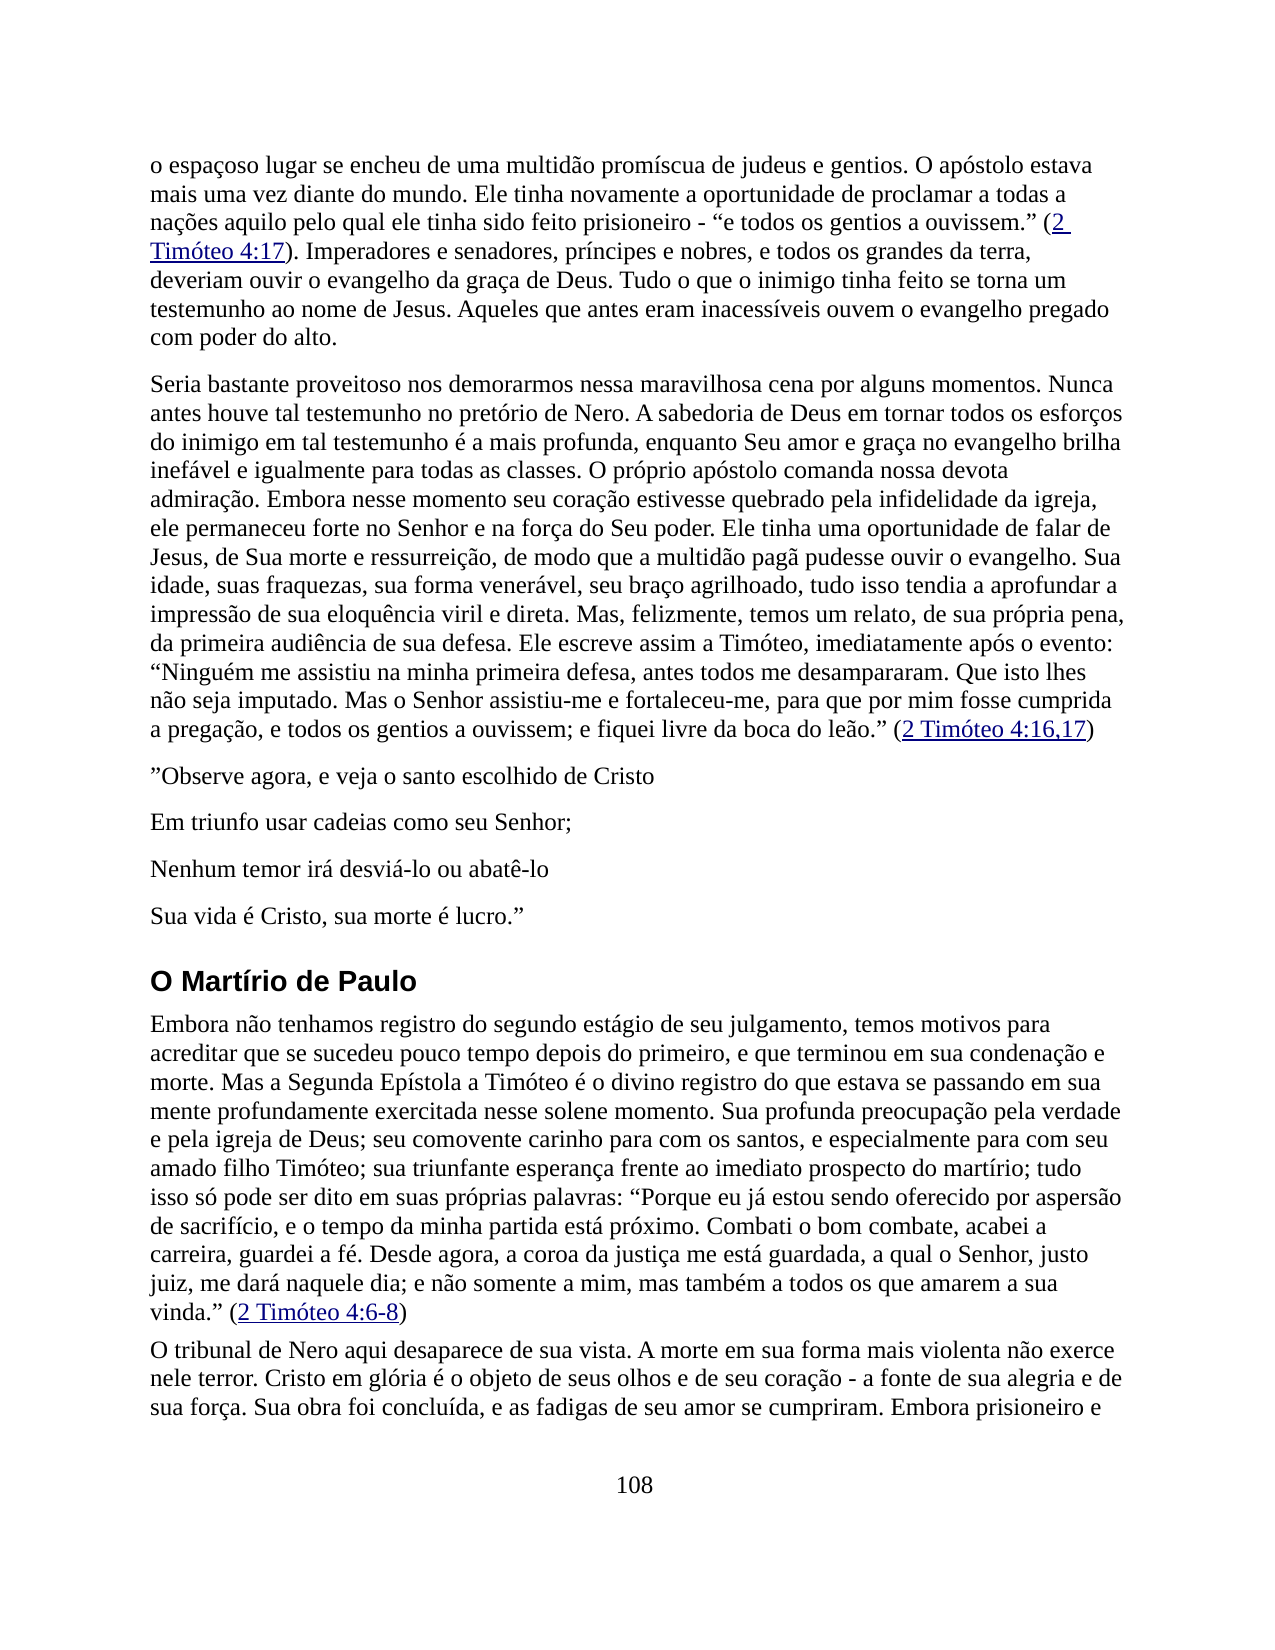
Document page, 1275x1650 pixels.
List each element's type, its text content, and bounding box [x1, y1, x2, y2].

text Em triunfo usar cadeias como seu Senhor; [150, 807, 1125, 836]
text Sua vida é Cristo, sua morte é lucro.” [150, 901, 1125, 929]
text Seria bastante proveitoso nos demorarmos nessa maravilhosa cena por alguns momentos. Nunca antes houve tal testemunho no pretório de Nero. A sabedoria de Deus em tornar todos os esforços do inimigo em tal testemunho é a mais profunda, enquanto Seu amor e graça no evangelho brilha inefável e igualmente para todas as classes. O próprio apóstolo comanda nossa devota admiração. Embora nesse momento seu coração estivesse quebrado pela infidelidade da igreja, ele permaneceu forte no Senhor e na força do Seu poder. Ele tinha uma oportunidade de falar de Jesus, de Sua morte e ressurreição, de modo que a multidão pagã pudesse ouvir o evangelho. Sua idade, suas fraquezas, sua forma venerável, seu braço agrilhoado, tudo isso tendia a aprofundar a impressão de sua eloquência viril e direta. Mas, felizmente, temos um relato, de sua própria pena, da primeira audiência de sua defesa. Ele escreve assim a Timóteo, imediatamente após o evento: “Ninguém me assistiu na minha primeira defesa, antes todos me desampararam. Que isto lhes não seja imputado. Mas o Senhor assistiu-me e fortaleceu-me, para que por mim fosse cumprida a pregação, e todos os gentios a ouvissem; e fiquei livre da boca do leão.” (2 Timóteo 4:16,17) [150, 369, 1125, 743]
text O tribunal de Nero aqui desaparece de sua vista. A morte em sua forma mais violenta não exerce nele terror. Cristo em glória é o objeto de seus olhos e de seu coração - a fonte de sua alegria e de sua força. Sua obra foi concluída, e as fadigas de seu amor se cumpriram. Embora prisioneiro e [150, 1335, 1125, 1421]
text Embora não tenhamos registro do segundo estágio de seu julgamento, temos motivos para acreditar que se sucedeu pouco tempo depois do primeiro, e que terminou em sua condenação e morte. Mas a Segunda Epístola a Timóteo é o divino registro do que estava se passando em sua mente profundamente exercitada nesse solene momento. Sua profunda preocupação pela verdade e pela igreja de Deus; seu comovente carinho para com os santos, e especialmente para com seu amado filho Timóteo; sua triunfante esperança frente ao imediato prospecto do martírio; tudo isso só pode ser dito em suas próprias palavras: “Porque eu já estou sendo oferecido por aspersão de sacrifício, e o tempo da minha partida está próximo. Combati o bom combate, acabei a carreira, guardei a fé. Desde agora, a coroa da justiça me está guardada, a qual o Senhor, justo juiz, me dará naquele dia; e não somente a mim, mas também a todos os que amarem a sua vinda.” (2 Timóteo 4:6-8) [150, 1009, 1125, 1326]
text ”Observe agora, e veja o santo escolhido de Cristo [150, 761, 1125, 789]
subtitle O Martírio de Paulo [150, 963, 1125, 997]
text o espaçoso lugar se encheu de uma multidão promíscua de judeus e gentios. O apóstolo estava mais uma vez diante do mundo. Ele tinha novamente a oportunidade de proclamar a todas a nações aquilo pelo qual ele tinha sido feito prisioneiro - “e todos os gentios a ouvissem.” (2 Timóteo 4:17). Imperadores e senadores, príncipes e nobres, e todos os grandes da terra, deveriam ouvir o evangelho da graça de Deus. Tudo o que o inimigo tinha feito se torna um testemunho ao nome de Jesus. Aqueles que antes eram inacessíveis ouvem o evangelho pregado com poder do alto. [150, 150, 1125, 351]
text Nenhum temor irá desviá-lo ou abatê-lo [150, 854, 1125, 883]
